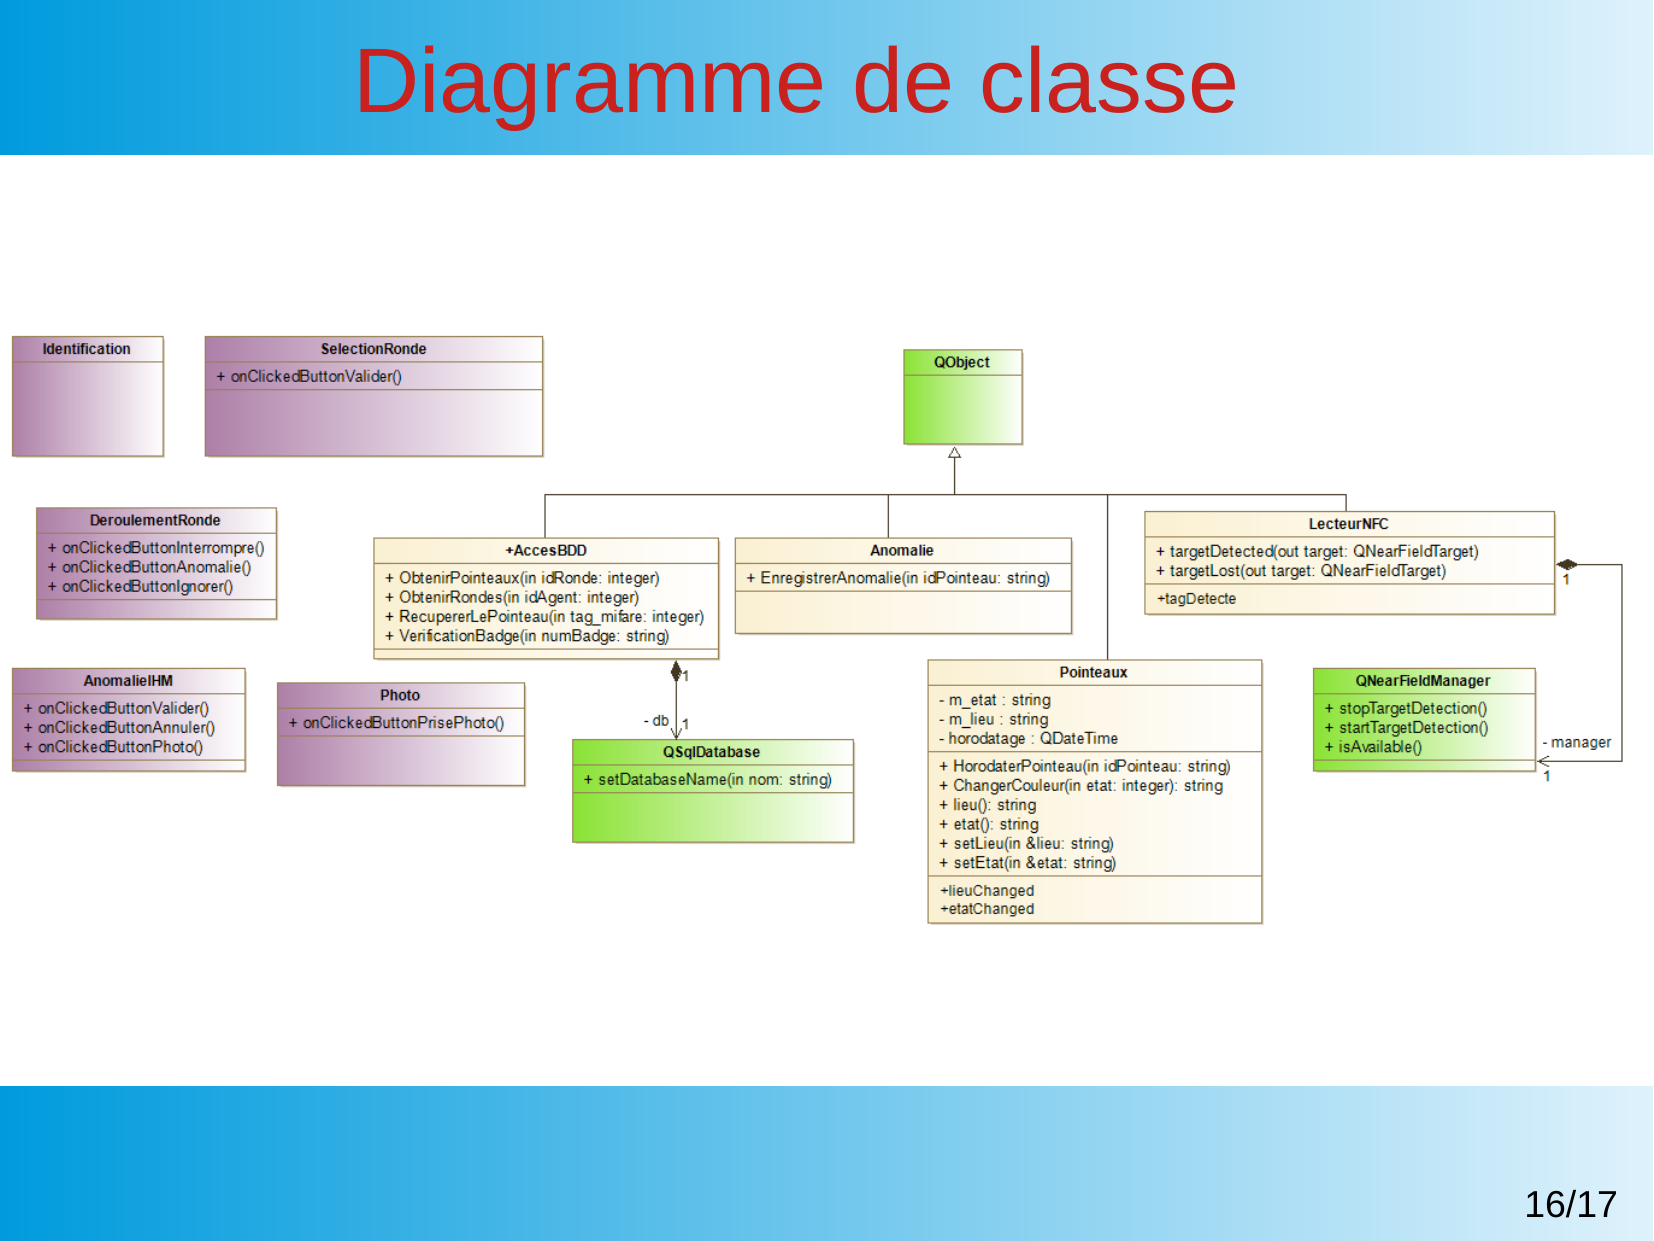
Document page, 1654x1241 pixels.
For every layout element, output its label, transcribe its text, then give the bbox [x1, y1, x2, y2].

title Diagramme de classe [88, 14, 1506, 148]
picture [0, 324, 1654, 937]
text_box <numéro>/17 [1509, 1175, 1654, 1241]
